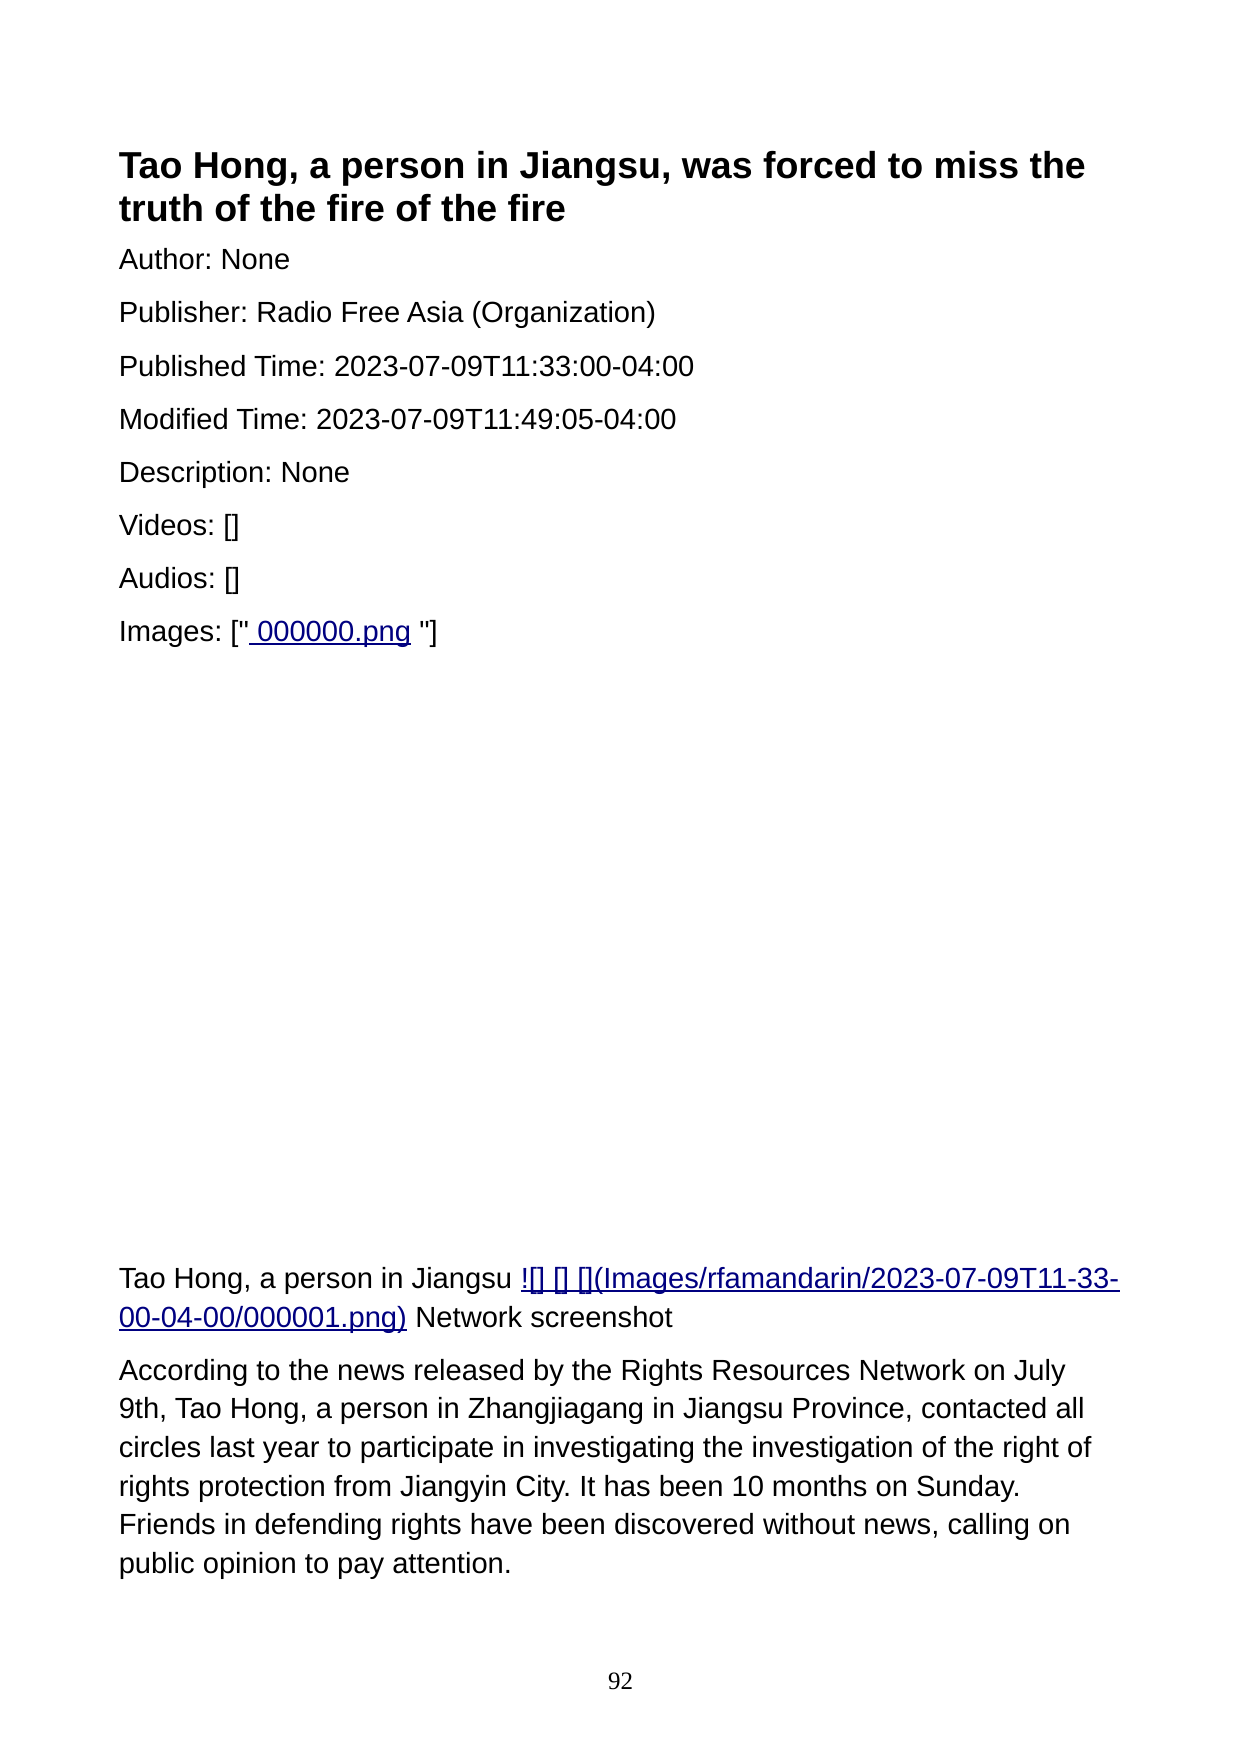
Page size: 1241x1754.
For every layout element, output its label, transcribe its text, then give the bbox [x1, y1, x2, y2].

text Tao Hong, a person in Jiangsu ![] [] [](Images/rfamandarin/2023-07-09T11-33-00-04-00/000001.png) Network screenshot [118, 667, 1122, 1333]
text Author: None [118, 242, 1122, 276]
text Modified Time: 2023-07-09T11:49:05-04:00 [118, 402, 1122, 435]
text According to the news released by the Rights Resources Network on July 9th, Tao Hong, a person in Zhangjiagang in Jiangsu Province, contacted all circles last year to participate in investigating the investigation of the right of rights protection from Jiangyin City. It has been 10 months on Sunday. Friends in defending rights have been discovered without news, calling on public opinion to pay attention. [118, 1353, 1122, 1579]
text Publisher: Radio Free Asia (Organization) [118, 295, 1122, 329]
text Audios: [] [118, 561, 1122, 594]
text Images: [" 000000.png "] [118, 614, 1122, 648]
subtitle Tao Hong, a person in Jiangsu, was forced to miss the truth of the fire of the fire [118, 143, 1122, 230]
text Published Time: 2023-07-09T11:33:00-04:00 [118, 348, 1122, 382]
text Videos: [] [118, 508, 1122, 541]
text Description: None [118, 455, 1122, 488]
